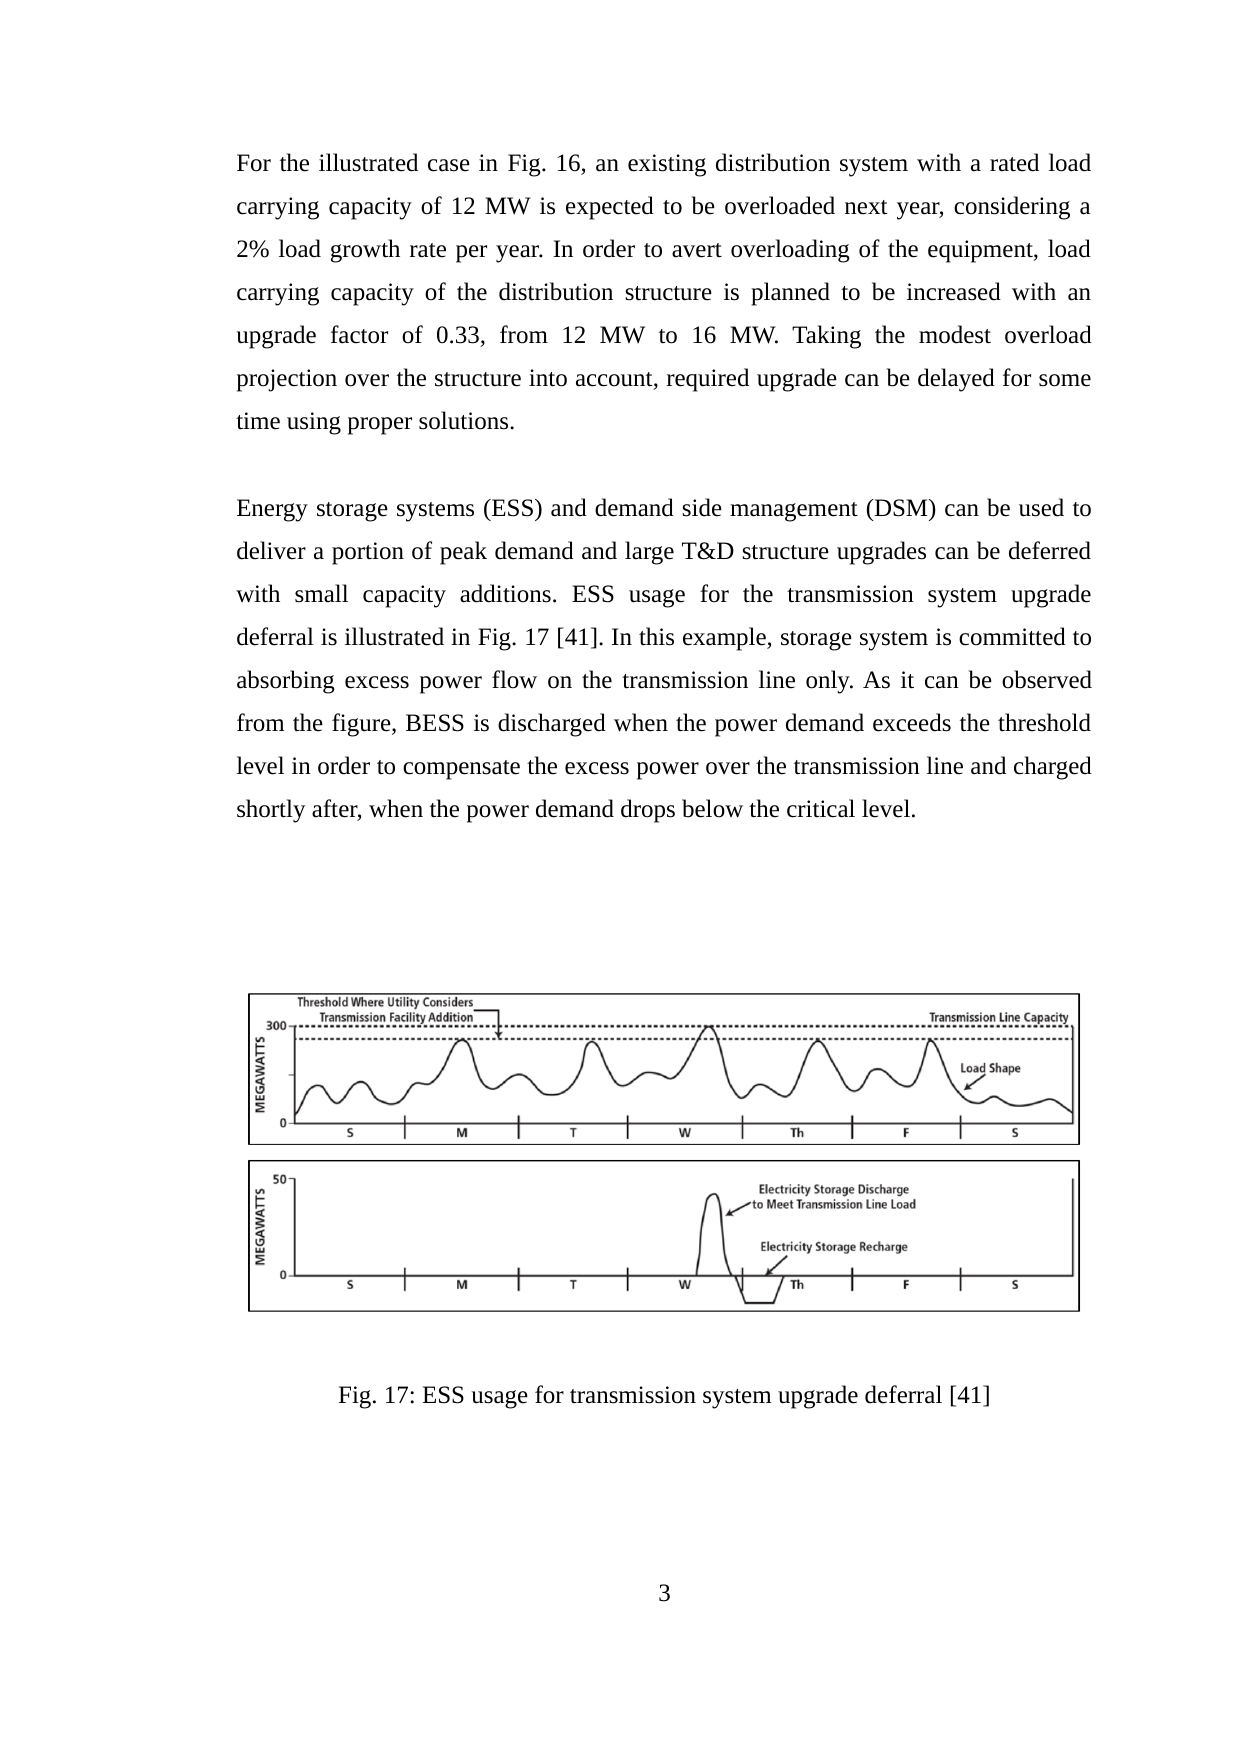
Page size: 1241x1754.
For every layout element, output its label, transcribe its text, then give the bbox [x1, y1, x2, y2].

text For the illustrated case in Fig. 16, an existing distribution system with a rated load carrying capacity of 12 MW is expected to be overloaded next year, considering a 2% load growth rate per year. In order to avert overloading of the equipment, load carrying capacity of the distribution structure is planned to be increased with an upgrade factor of 0.33, from 12 MW to 16 MW. Taking the modest overload projection over the structure into account, required upgrade can be delayed for some time using proper solutions. [236, 148, 1093, 435]
text Energy storage systems (ESS) and demand side management (DSM) can be used to deliver a portion of peak demand and large T&D structure upgrades can be deferred with small capacity additions. ESS usage for the transmission system upgrade deferral is illustrated in Fig. 17 [41]. In this example, storage system is committed to absorbing excess power flow on the transmission line only. As it can be observed from the figure, BESS is discharged when the power demand exceeds the threshold level in order to compensate the excess power over the transmission line and charged shortly after, when the power demand drops below the critical level. [236, 493, 1093, 823]
text Fig. 17: ESS usage for transmission system upgrade deferral [41] [236, 1380, 1093, 1409]
picture [236, 979, 1093, 1327]
